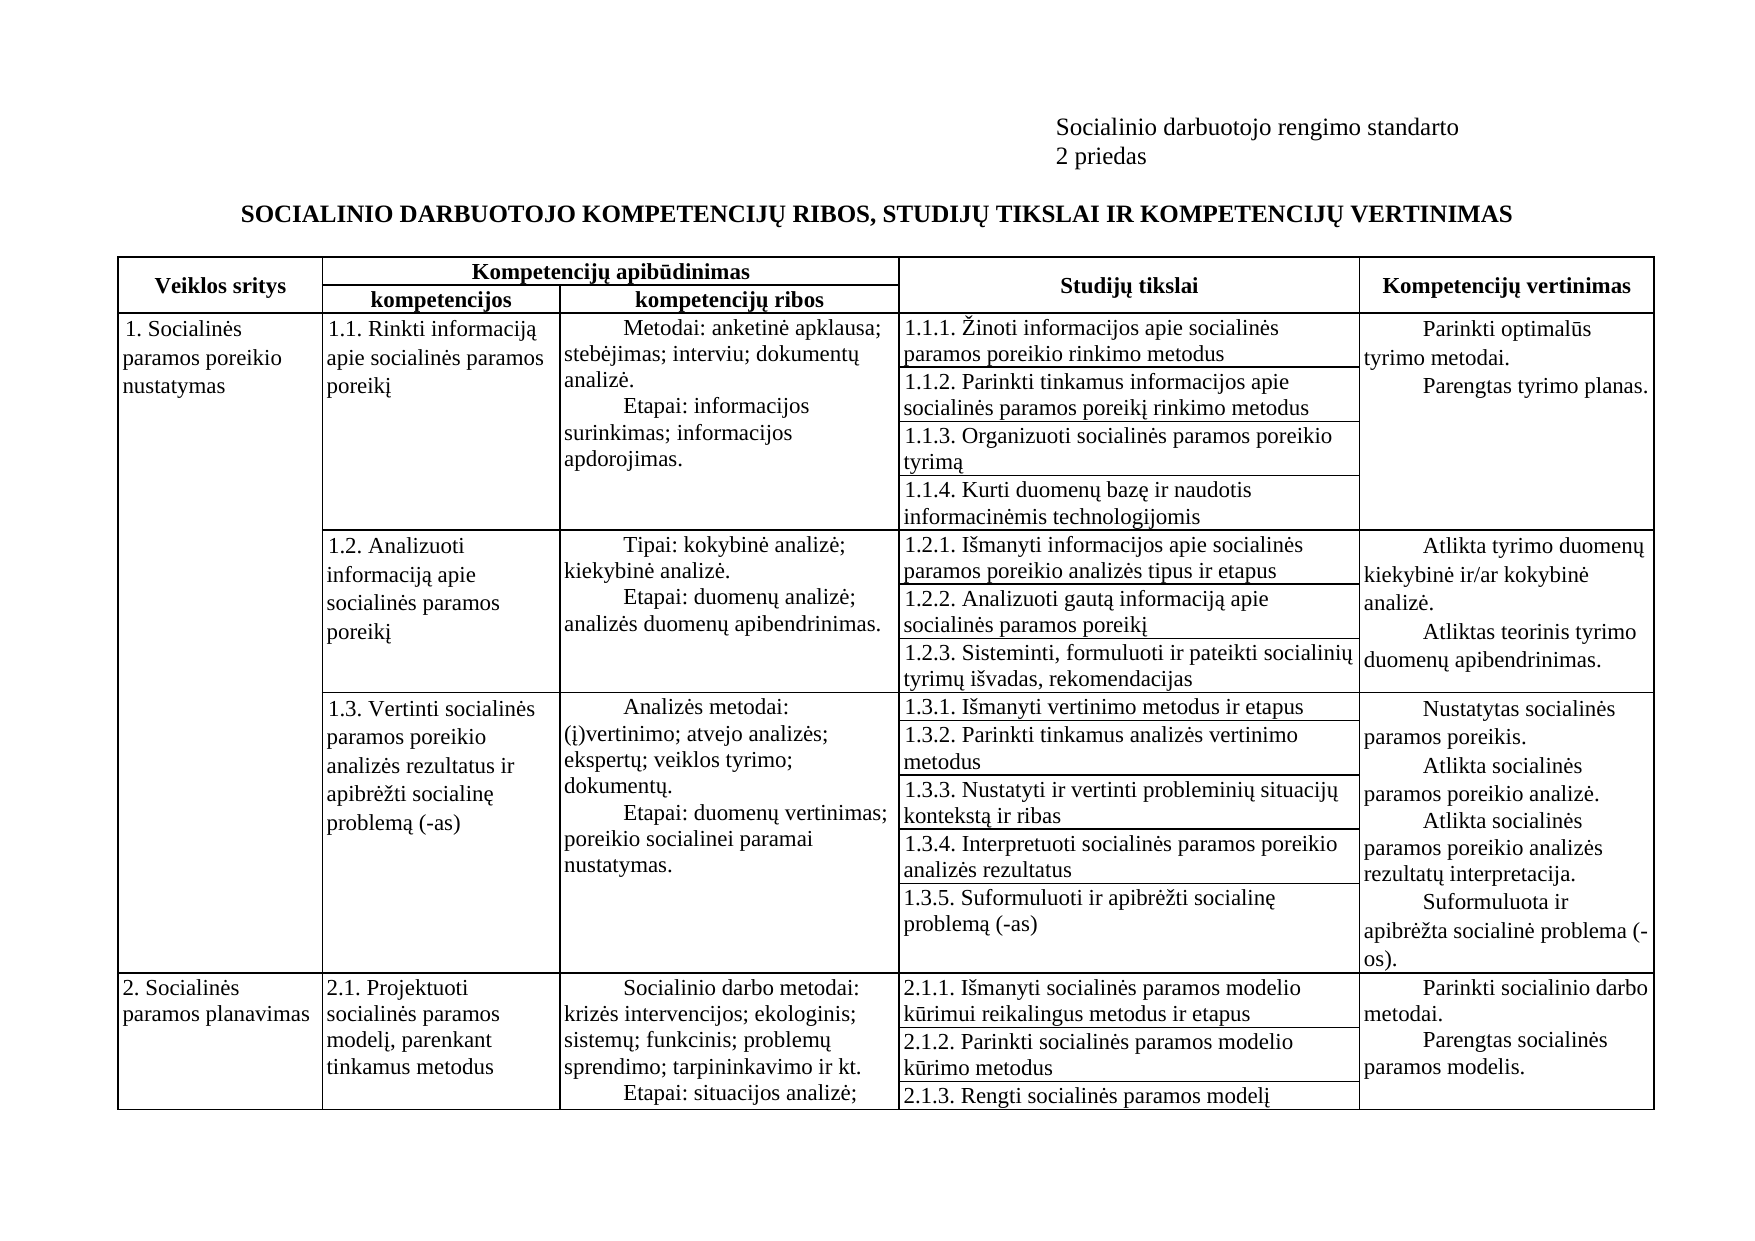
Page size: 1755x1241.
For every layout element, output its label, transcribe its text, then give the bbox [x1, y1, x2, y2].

table_header Studijų tikslai [900, 258, 1359, 312]
text 2 priedas [1056, 141, 1636, 170]
text SOCIALINIO DARBUOTOJO KOMPETENCIJŲ RIBOS, STUDIJŲ TIKSLAI IR KOMPETENCIJŲ VERTINIMAS [118, 199, 1636, 227]
table_cell Nustatytas socialinės paramos poreikis. Atlikta socialinės paramos poreikio analizė. Atlikta socialinės paramos poreikio analizės rezultatų interpretacija. Suformuluota ir apibrėžta socialinė problema (-os). [1360, 693, 1653, 972]
table_cell 1.2.2. Analizuoti gautą informaciją apie socialinės paramos poreikį [900, 585, 1359, 638]
table_cell 1.3. Vertinti socialinės paramos poreikio analizės rezultatus ir apibrėžti socialinę problemą (-as) [323, 693, 559, 972]
table_cell 1.3.1. Išmanyti vertinimo metodus ir etapus [900, 693, 1359, 720]
table_cell 1.1.2. Parinkti tinkamus informacijos apie socialinės paramos poreikį rinkimo metodus [900, 368, 1359, 421]
table_cell 2.1.1. Išmanyti socialinės paramos modelio kūrimui reikalingus metodus ir etapus [900, 974, 1359, 1027]
table_cell 1.3.4. Interpretuoti socialinės paramos poreikio analizės rezultatus [900, 830, 1359, 883]
table_cell 2.1.2. Parinkti socialinės paramos modelio kūrimo metodus [900, 1028, 1359, 1081]
table_cell 1.2. Analizuoti informaciją apie socialinės paramos poreikį [323, 531, 559, 692]
table_cell 1.2.3. Sisteminti, formuluoti ir pateikti socialinių tyrimų išvadas, rekomendacijas [900, 639, 1359, 692]
table_cell Tipai: kokybinė analizė; kiekybinė analizė. Etapai: duomenų analizė; analizės duomenų apibendrinimas. [561, 531, 898, 692]
table_cell 1.3.3. Nustatyti ir vertinti probleminių situacijų kontekstą ir ribas [900, 776, 1359, 828]
table_header Kompetencijų vertinimas [1360, 258, 1653, 312]
table_cell Socialinio darbo metodai: krizės intervencijos; ekologinis; sistemų; funkcinis; problemų sprendimo; tarpininkavimo ir kt. Etapai: situacijos analizė; [561, 974, 898, 1109]
table_cell 1.1. Rinkti informaciją apie socialinės paramos poreikį [323, 314, 559, 529]
table_cell 1. Socialinės paramos poreikio nustatymas [119, 314, 322, 972]
table_cell kompetencijos [323, 286, 559, 312]
table_cell 2.1.3. Rengti socialinės paramos modelį [900, 1082, 1359, 1109]
table_cell Parinkti socialinio darbo metodai. Parengtas socialinės paramos modelis. [1360, 974, 1653, 1109]
table_cell kompetencijų ribos [561, 286, 898, 312]
table_header Kompetencijų apibūdinimas [323, 258, 898, 284]
table_cell 1.3.2. Parinkti tinkamus analizės vertinimo metodus [900, 721, 1359, 774]
table_cell 2. Socialinės paramos planavimas [119, 974, 322, 1109]
table_cell Parinkti optimalūs tyrimo metodai. Parengtas tyrimo planas. [1360, 314, 1653, 529]
table_cell 1.1.4. Kurti duomenų bazę ir naudotis informacinėmis technologijomis [900, 476, 1359, 529]
table_cell Metodai: anketinė apklausa; stebėjimas; interviu; dokumentų analizė. Etapai: informacijos surinkimas; informacijos apdorojimas. [561, 314, 898, 529]
table_cell 1.1.1. Žinoti informacijos apie socialinės paramos poreikio rinkimo metodus [900, 314, 1359, 366]
table_cell 1.1.3. Organizuoti socialinės paramos poreikio tyrimą [900, 422, 1359, 475]
table_header Veiklos sritys [119, 258, 322, 312]
table_cell 1.3.5. Suformuluoti ir apibrėžti socialinę problemą (-as) [900, 884, 1359, 972]
table_cell 2.1. Projektuoti socialinės paramos modelį, parenkant tinkamus metodus [323, 974, 559, 1109]
table_cell 1.2.1. Išmanyti informacijos apie socialinės paramos poreikio analizės tipus ir etapus [900, 531, 1359, 583]
table_cell Atlikta tyrimo duomenų kiekybinė ir/ar kokybinė analizė. Atliktas teorinis tyrimo duomenų apibendrinimas. [1360, 531, 1653, 692]
table_cell Analizės metodai: (į)vertinimo; atvejo analizės; ekspertų; veiklos tyrimo; dokumentų. Etapai: duomenų vertinimas; poreikio socialinei paramai nustatymas. [561, 693, 898, 972]
text Socialinio darbuotojo rengimo standarto [1056, 112, 1636, 141]
